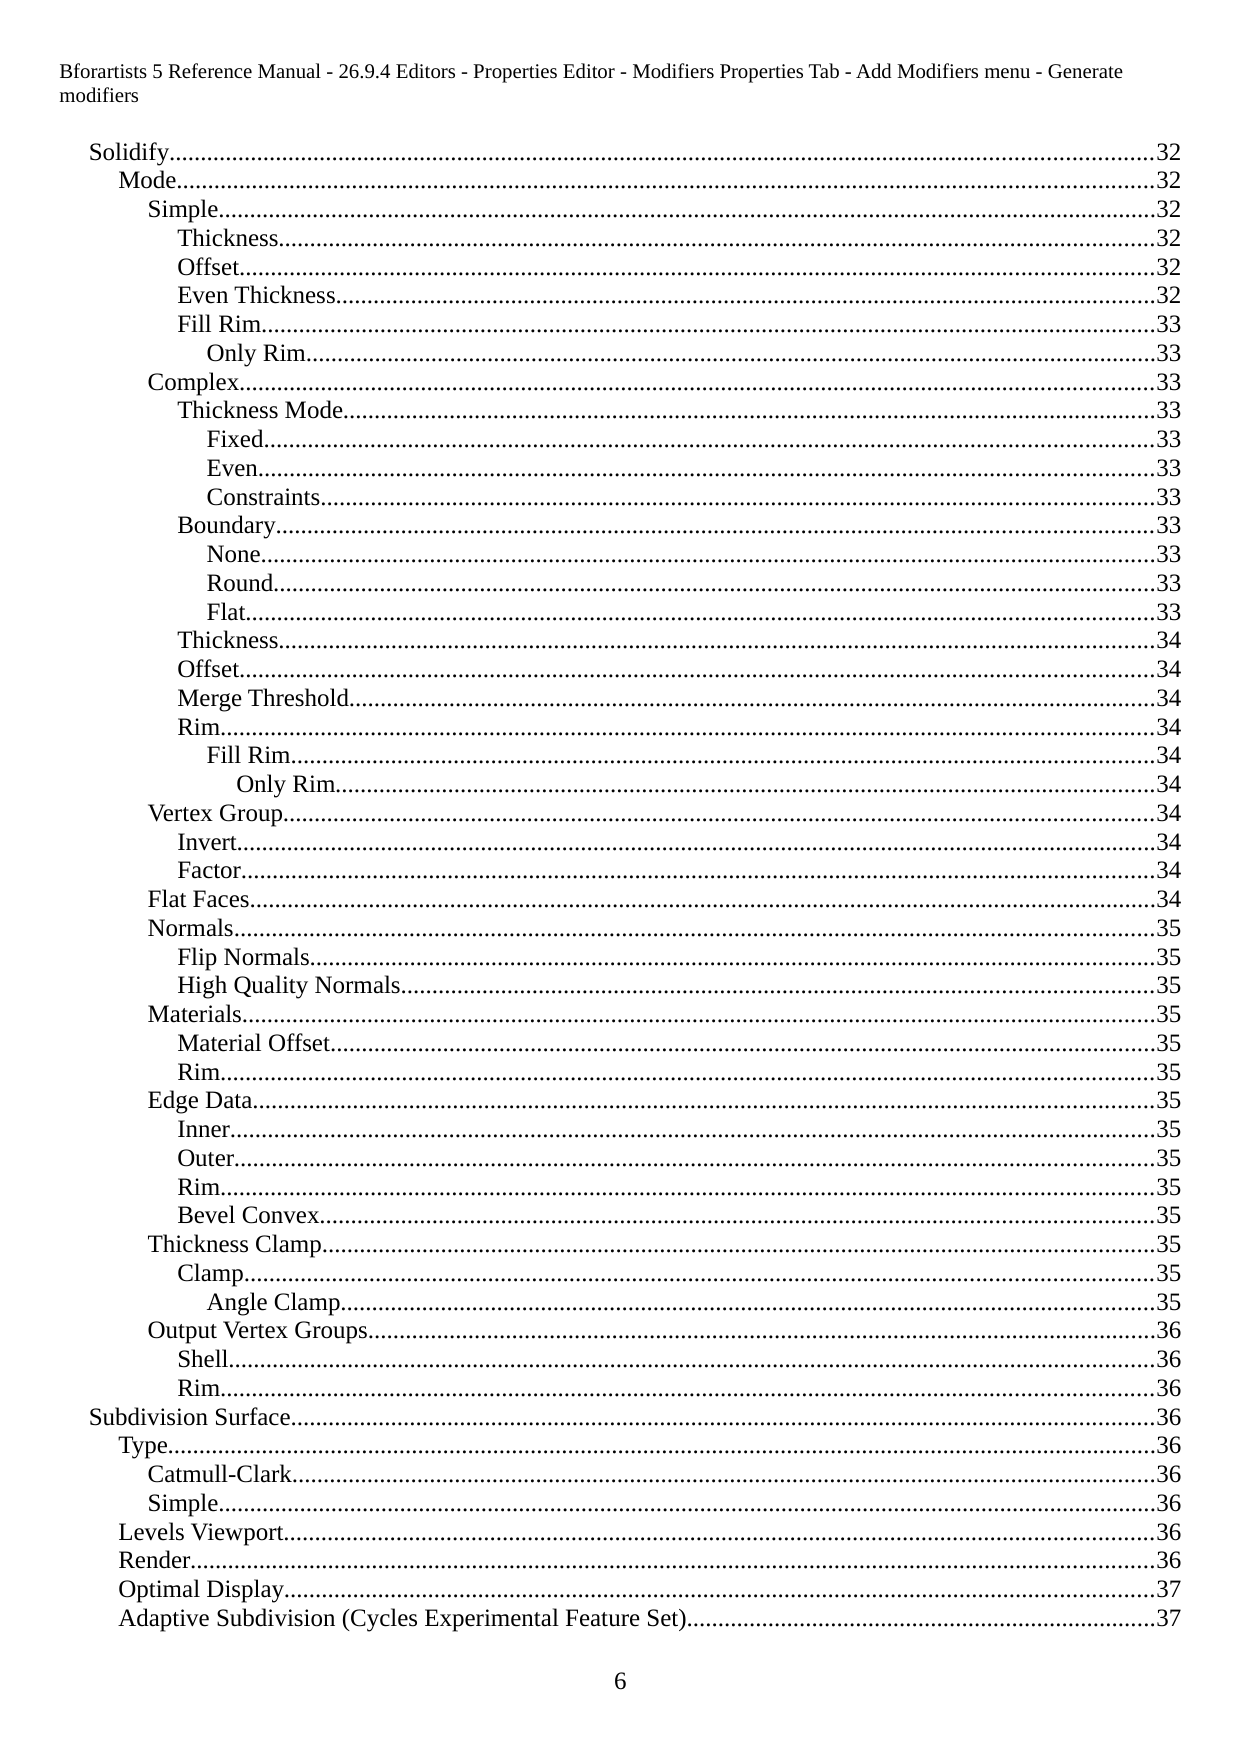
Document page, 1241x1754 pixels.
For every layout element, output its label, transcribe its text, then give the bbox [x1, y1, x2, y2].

text Offset 32 [177, 252, 1181, 280]
text Thickness Clamp 35 [147, 1229, 1181, 1258]
text Subdivision Surface 36 [88, 1402, 1181, 1430]
text Only Rim 33 [206, 338, 1181, 367]
text Outer 35 [177, 1143, 1181, 1172]
text Angle Clamp 35 [206, 1287, 1181, 1315]
text Boundary 33 [177, 510, 1181, 539]
text None 33 [206, 539, 1181, 568]
text Invert 34 [177, 827, 1181, 855]
text Clamp 35 [177, 1258, 1181, 1287]
text Fill Rim 34 [206, 740, 1181, 769]
text Normals 35 [147, 913, 1181, 942]
text Solidify 32 [88, 137, 1181, 165]
text Even Thickness 32 [177, 280, 1181, 309]
text Rim 36 [177, 1373, 1181, 1402]
text Only Rim 34 [236, 769, 1181, 798]
text Offset 34 [177, 654, 1181, 683]
text Flat Faces 34 [147, 884, 1181, 913]
text Materials 35 [147, 999, 1181, 1028]
text Factor 34 [177, 855, 1181, 884]
text Thickness 34 [177, 625, 1181, 654]
text Inner 35 [177, 1114, 1181, 1143]
text Optimal Display 37 [118, 1574, 1181, 1603]
text Fill Rim 33 [177, 309, 1181, 338]
text Mode 32 [118, 165, 1181, 194]
text Complex 33 [147, 367, 1181, 395]
text Thickness Mode 33 [177, 395, 1181, 424]
text Flip Normals 35 [177, 942, 1181, 970]
text Levels Viewport 36 [118, 1517, 1181, 1545]
text Render 36 [118, 1545, 1181, 1574]
text Edge Data 35 [147, 1085, 1181, 1114]
text Flat 33 [206, 597, 1181, 625]
text Fixed 33 [206, 424, 1181, 453]
text Constraints 33 [206, 482, 1181, 510]
text Shell 36 [177, 1344, 1181, 1373]
text Thickness 32 [177, 223, 1181, 252]
text Adaptive Subdivision (Cycles Experimental Feature Set) 37 [118, 1603, 1181, 1632]
text High Quality Normals 35 [177, 970, 1181, 999]
text Rim 34 [177, 712, 1181, 740]
text Rim 35 [177, 1057, 1181, 1085]
text Rim 35 [177, 1172, 1181, 1200]
text Simple 32 [147, 194, 1181, 223]
text Merge Threshold 34 [177, 683, 1181, 712]
text Vertex Group 34 [147, 798, 1181, 827]
text Catmull-Clark 36 [147, 1459, 1181, 1488]
text Simple 36 [147, 1488, 1181, 1517]
text Bevel Convex 35 [177, 1200, 1181, 1229]
text Even 33 [206, 453, 1181, 482]
text Round 33 [206, 568, 1181, 597]
text Output Vertex Groups 36 [147, 1315, 1181, 1344]
text Type 36 [118, 1430, 1181, 1459]
text Material Offset 35 [177, 1028, 1181, 1057]
